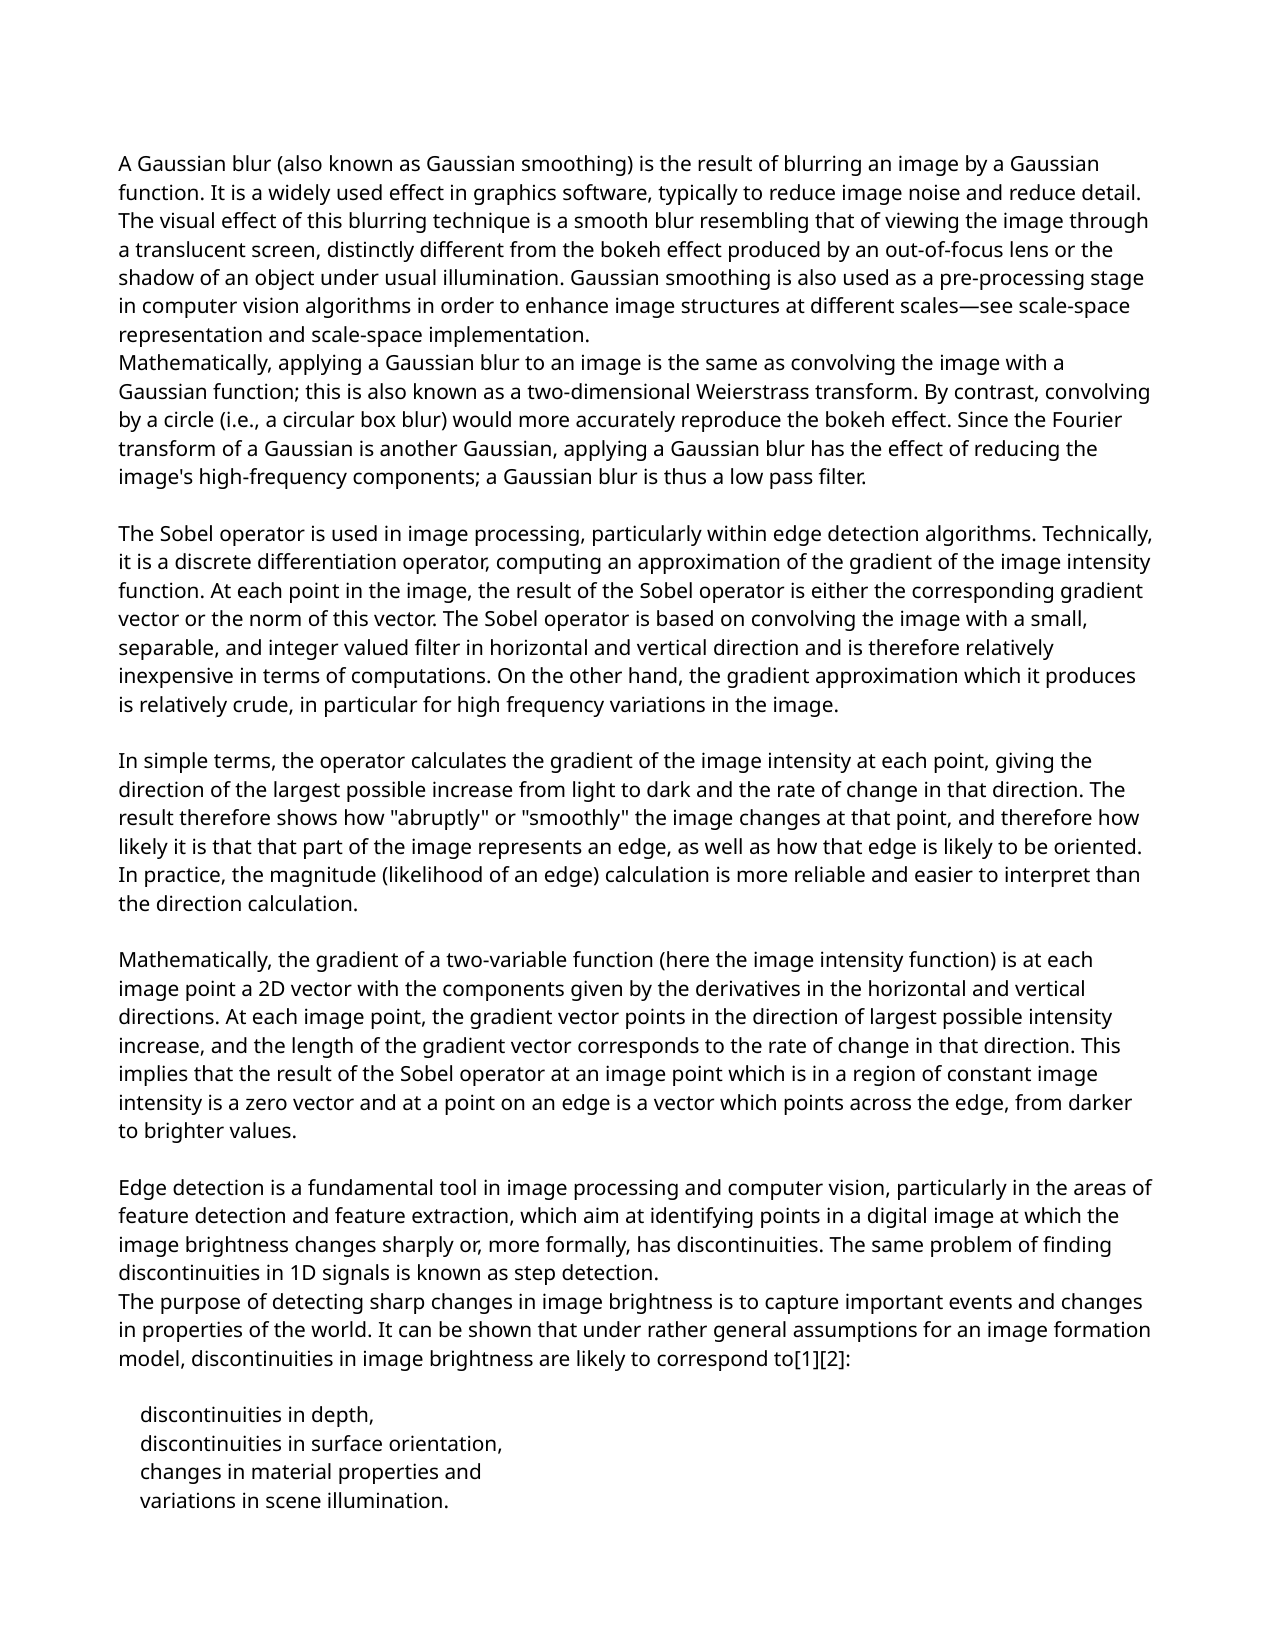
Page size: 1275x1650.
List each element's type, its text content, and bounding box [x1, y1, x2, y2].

text A Gaussian blur (also known as Gaussian smoothing) is the result of blurring an image by a Gaussian function. It is a widely used effect in graphics software, typically to reduce image noise and reduce detail. The visual effect of this blurring technique is a smooth blur resembling that of viewing the image through a translucent screen, distinctly different from the bokeh effect produced by an out-of-focus lens or the shadow of an object under usual illumination. Gaussian smoothing is also used as a pre-processing stage in computer vision algorithms in order to enhance image structures at different scales—see scale-space representation and scale-space implementation. [118, 149, 1157, 348]
text The Sobel operator is used in image processing, particularly within edge detection algorithms. Technically, it is a discrete differentiation operator, computing an approximation of the gradient of the image intensity function. At each point in the image, the result of the Sobel operator is either the corresponding gradient vector or the norm of this vector. The Sobel operator is based on convolving the image with a small, separable, and integer valued filter in horizontal and vertical direction and is therefore relatively inexpensive in terms of computations. On the other hand, the gradient approximation which it produces is relatively crude, in particular for high frequency variations in the image. [118, 519, 1157, 718]
text discontinuities in depth, [118, 1401, 1157, 1429]
text Mathematically, the gradient of a two-variable function (here the image intensity function) is at each image point a 2D vector with the components given by the derivatives in the horizontal and vertical directions. At each image point, the gradient vector points in the direction of largest possible intensity increase, and the length of the gradient vector corresponds to the rate of change in that direction. This implies that the result of the Sobel operator at an image point which is in a region of constant image intensity is a zero vector and at a point on an edge is a vector which points across the edge, from darker to brighter values. [118, 946, 1157, 1145]
text Mathematically, applying a Gaussian blur to an image is the same as convolving the image with a Gaussian function; this is also known as a two-dimensional Weierstrass transform. By contrast, convolving by a circle (i.e., a circular box blur) would more accurately reproduce the bokeh effect. Since the Fourier transform of a Gaussian is another Gaussian, applying a Gaussian blur has the effect of reducing the image's high-frequency components; a Gaussian blur is thus a low pass filter. [118, 348, 1157, 491]
text discontinuities in surface orientation, [118, 1429, 1157, 1457]
text variations in scene illumination. [118, 1486, 1157, 1514]
text The purpose of detecting sharp changes in image brightness is to capture important events and changes in properties of the world. It can be shown that under rather general assumptions for an image formation model, discontinuities in image brightness are likely to correspond to[1][2]: [118, 1287, 1157, 1372]
text Edge detection is a fundamental tool in image processing and computer vision, particularly in the areas of feature detection and feature extraction, which aim at identifying points in a digital image at which the image brightness changes sharply or, more formally, has discontinuities. The same problem of finding discontinuities in 1D signals is known as step detection. [118, 1173, 1157, 1287]
text In simple terms, the operator calculates the gradient of the image intensity at each point, giving the direction of the largest possible increase from light to dark and the rate of change in that direction. The result therefore shows how "abruptly" or "smoothly" the image changes at that point, and therefore how likely it is that that part of the image represents an edge, as well as how that edge is likely to be oriented. In practice, the magnitude (likelihood of an edge) calculation is more reliable and easier to interpret than the direction calculation. [118, 747, 1157, 917]
text changes in material properties and [118, 1457, 1157, 1486]
